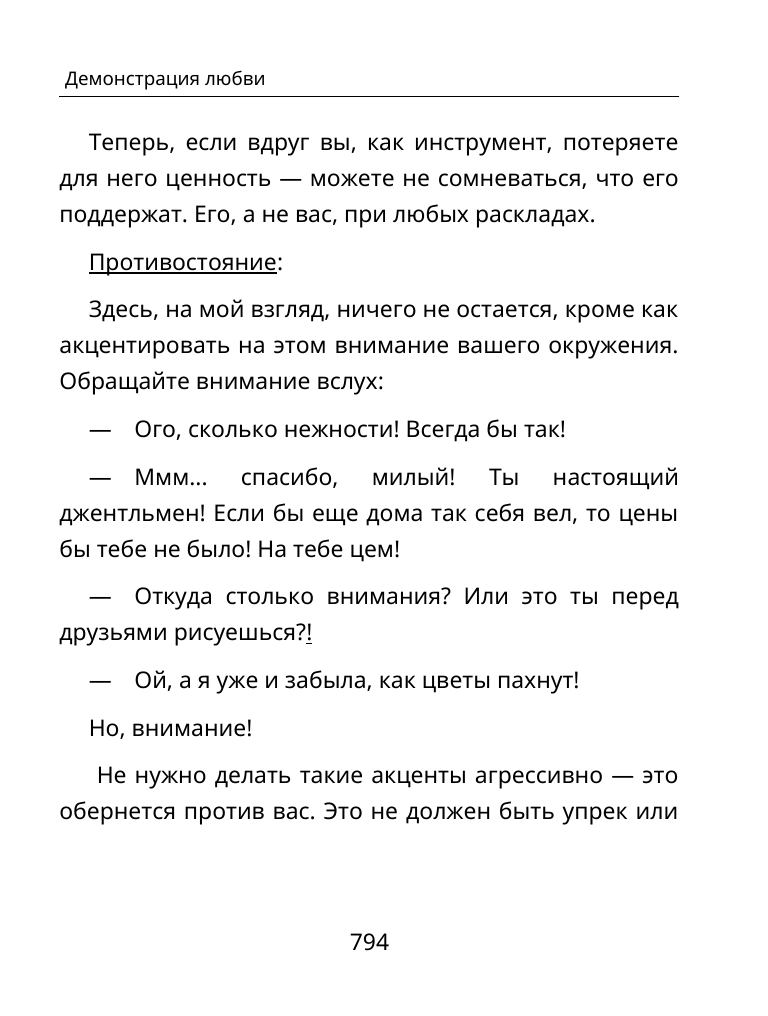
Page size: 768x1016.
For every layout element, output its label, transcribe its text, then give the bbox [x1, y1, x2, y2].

text Не нужно делать такие акценты агрессивно — это обернется против вас. Это не должен быть упрек или [59, 759, 679, 826]
list Ой, а я уже и забыла, как цветы пахнут! [59, 664, 679, 695]
list Откуда столько внимания? Или это ты перед друзьями рисуешься?! [59, 580, 679, 647]
text Но, внимание! [59, 712, 679, 743]
list Ого, сколько нежности! Всегда бы так! [59, 413, 679, 444]
text Противостояние: [59, 246, 679, 277]
text Здесь, на мой взгляд, ничего не остается, кроме как акцентировать на этом внимание вашего окружения. Обращайте внимание вслух: [59, 293, 679, 396]
list Ммм... спасибо, милый! Ты настоящий джентльмен! Если бы еще дома так себя вел, то цены бы тебе не было! На тебе цем! [59, 461, 679, 564]
text Теперь, если вдруг вы, как инструмент, потеряете для него ценность — можете не сомневаться, что его поддержат. Его, а не вас, при любых раскладах. [59, 126, 679, 229]
